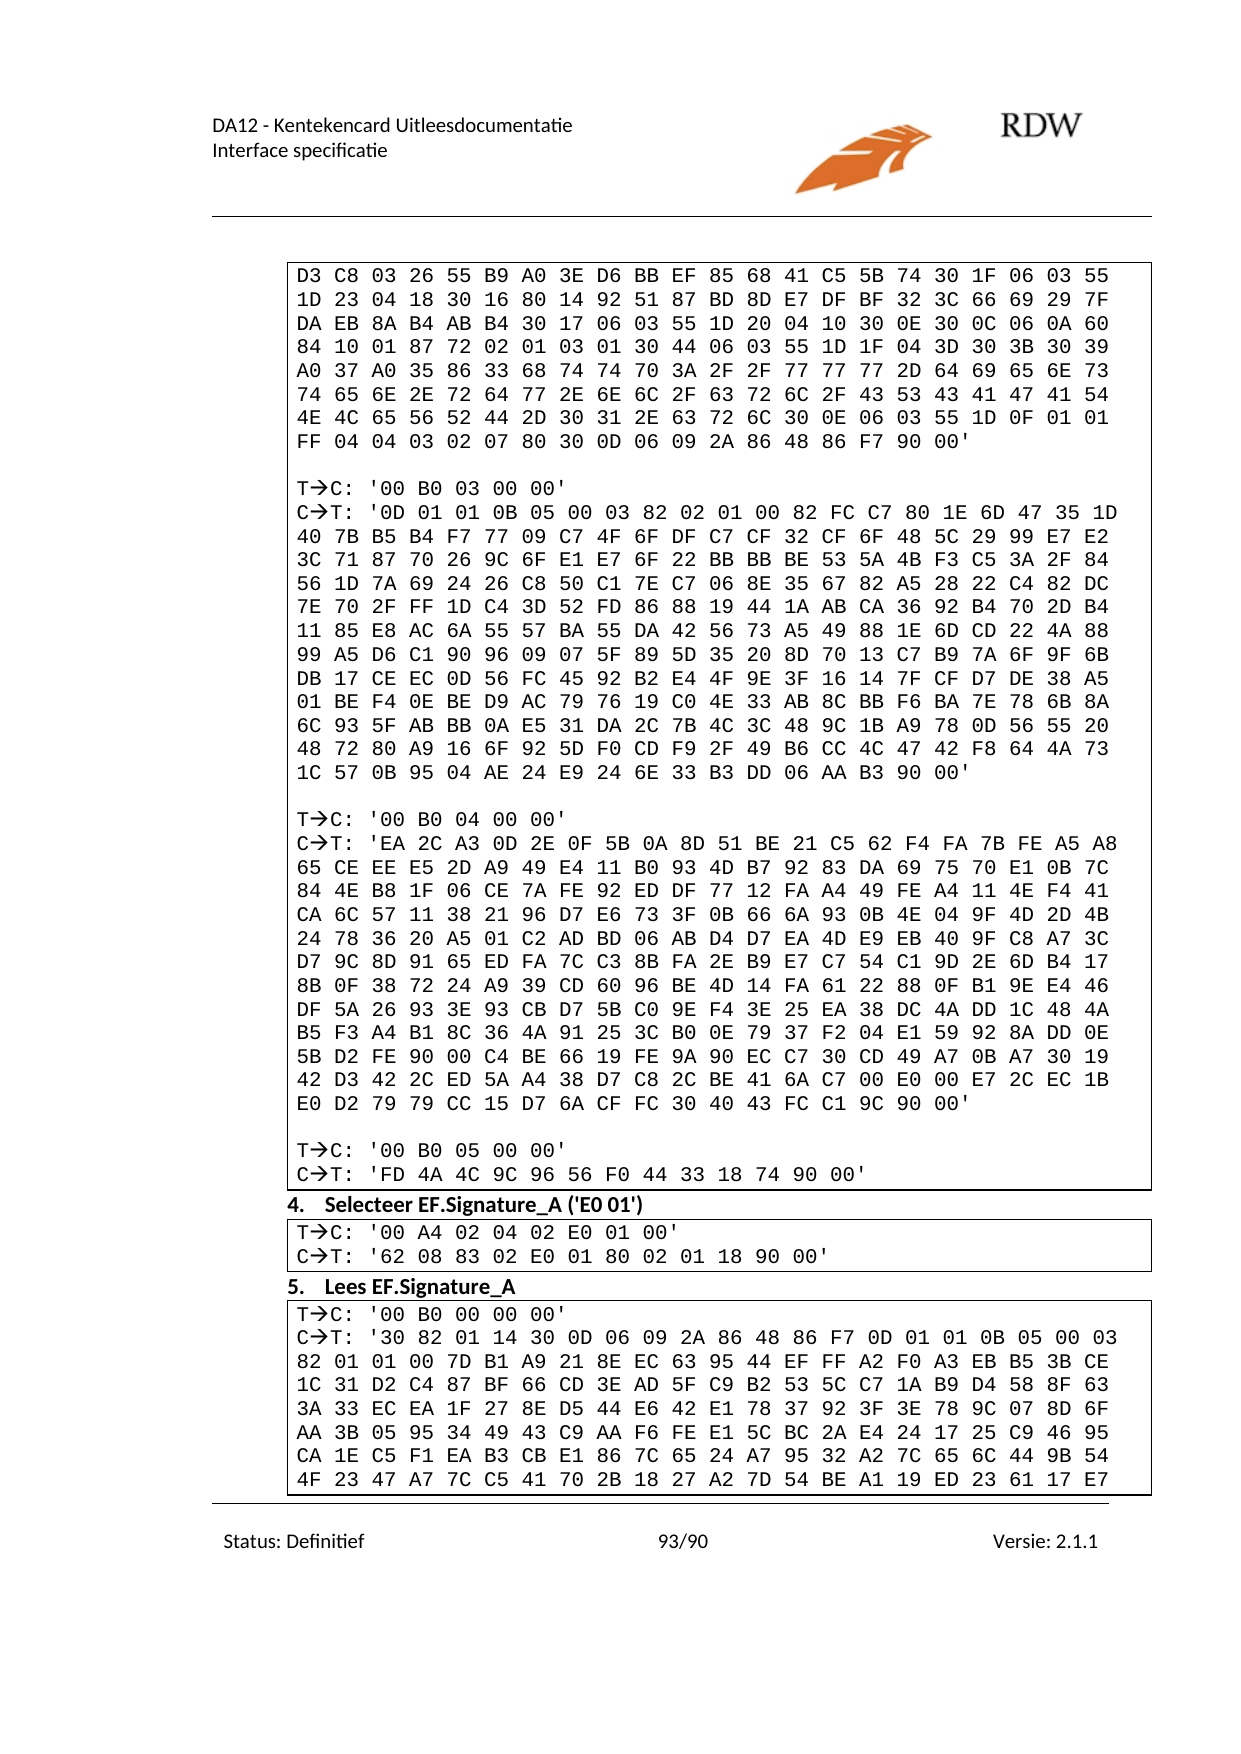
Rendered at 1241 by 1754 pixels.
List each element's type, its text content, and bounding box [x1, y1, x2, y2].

text CT: '30 82 01 14 30 0D 06 09 2A 86 48 86 F7 0D 01 01 0B 05 00 03 82 01 01 00 7D B1 A9 21 8E EC 63 95 44 EF FF A2 F0 A3 EB B5 3B CE 1C 31 D2 C4 87 BF 66 CD 3E AD 5F C9 B2 53 5C C7 1A B9 D4 58 8F 63 3A 33 EC EA 1F 27 8E D5 44 E6 42 E1 78 37 92 3F 3E 78 9C 07 8D 6F AA 3B 05 95 34 49 43 C9 AA F6 FE E1 5C BC 2A E4 24 17 25 C9 46 95 CA 1E C5 F1 EA B3 CB E1 86 7C 65 24 A7 95 32 A2 7C 65 6C 44 9B 54 4F 23 47 A7 7C C5 41 70 2B 18 27 A2 7D 54 BE A1 19 ED 23 61 17 E7 [288, 1324, 1151, 1494]
text CT: '0D 01 01 0B 05 00 03 82 02 01 00 82 FC C7 80 1E 6D 47 35 1D 40 7B B5 B4 F7 77 09 C7 4F 6F DF C7 CF 32 CF 6F 48 5C 29 99 E7 E2 3C 71 87 70 26 9C 6F E1 E7 6F 22 BB BB BE 53 5A 4B F3 C5 3A 2F 84 56 1D 7A 69 24 26 C8 50 C1 7E C7 06 8E 35 67 82 A5 28 22 C4 82 DC 7E 70 2F FF 1D C4 3D 52 FD 86 88 19 44 1A AB CA 36 92 B4 70 2D B4 11 85 E8 AC 6A 55 57 BA 55 DA 42 56 73 A5 49 88 1E 6D CD 22 4A 88 99 A5 D6 C1 90 96 09 07 5F 89 5D 35 20 8D 70 13 C7 B9 7A 6F 9F 6B DB 17 CE EC 0D 56 FC 45 92 B2 E4 4F 9E 3F 16 14 7F CF D7 DE 38 A5 01 BE F4 0E BE D9 AC 79 76 19 C0 4E 33 AB 8C BB F6 BA 7E 78 6B 8A 6C 93 5F AB BB 0A E5 31 DA 2C 7B 4C 3C 48 9C 1B A9 78 0D 56 55 20 48 72 80 A9 16 6F 92 5D F0 CD F9 2F 49 B6 CC 4C 47 42 F8 64 4A 73 1C 57 0B 95 04 AE 24 E9 24 6E 33 B3 DD 06 AA B3 90 00' [288, 499, 1151, 786]
text CT: '62 08 83 02 E0 01 80 02 01 18 90 00' [288, 1242, 1151, 1271]
text D3 C8 03 26 55 B9 A0 3E D6 BB EF 85 68 41 C5 5B 74 30 1F 06 03 55 1D 23 04 18 30 16 80 14 92 51 87 BD 8D E7 DF BF 32 3C 66 69 29 7F DA EB 8A B4 AB B4 30 17 06 03 55 1D 20 04 10 30 0E 30 0C 06 0A 60 84 10 01 87 72 02 01 03 01 30 44 06 03 55 1D 1F 04 3D 30 3B 30 39 A0 37 A0 35 86 33 68 74 74 70 3A 2F 2F 77 77 77 2D 64 69 65 6E 73 74 65 6E 2E 72 64 77 2E 6E 6C 2F 63 72 6C 2F 43 53 43 41 47 41 54 4E 4C 65 56 52 44 2D 30 31 2E 63 72 6C 30 0E 06 03 55 1D 0F 01 01 FF 04 04 03 02 07 80 30 0D 06 09 2A 86 48 86 F7 90 00' [288, 263, 1151, 454]
list Selecteer EF.Signature_A ('E0 01') [287, 1191, 1152, 1219]
text TC: '00 B0 03 00 00' [288, 475, 1151, 499]
text TC: '00 A4 02 04 02 E0 01 00' [288, 1220, 1151, 1242]
text CT: 'FD 4A 4C 9C 96 56 F0 44 33 18 74 90 00' [288, 1161, 1151, 1189]
text CT: 'EA 2C A3 0D 2E 0F 5B 0A 8D 51 BE 21 C5 62 F4 FA 7B FE A5 A8 65 CE EE E5 2D A9 49 E4 11 B0 93 4D B7 92 83 DA 69 75 70 E1 0B 7C 84 4E B8 1F 06 CE 7A FE 92 ED DF 77 12 FA A4 49 FE A4 11 4E F4 41 CA 6C 57 11 38 21 96 D7 E6 73 3F 0B 66 6A 93 0B 4E 04 9F 4D 2D 4B 24 78 36 20 A5 01 C2 AD BD 06 AB D4 D7 EA 4D E9 EB 40 9F C8 A7 3C D7 9C 8D 91 65 ED FA 7C C3 8B FA 2E B9 E7 C7 54 C1 9D 2E 6D B4 17 8B 0F 38 72 24 A9 39 CD 60 96 BE 4D 14 FA 61 22 88 0F B1 9E E4 46 DF 5A 26 93 3E 93 CB D7 5B C0 9E F4 3E 25 EA 38 DC 4A DD 1C 48 4A B5 F3 A4 B1 8C 36 4A 91 25 3C B0 0E 79 37 F2 04 E1 59 92 8A DD 0E 5B D2 FE 90 00 C4 BE 66 19 FE 9A 90 EC C7 30 CD 49 A7 0B A7 30 19 42 D3 42 2C ED 5A A4 38 D7 C8 2C BE 41 6A C7 00 E0 00 E7 2C EC 1B E0 D2 79 79 CC 15 D7 6A CF FC 30 40 43 FC C1 9C 90 00' [288, 830, 1151, 1117]
list Lees EF.Signature_A [287, 1272, 1152, 1300]
text TC: '00 B0 05 00 00' [288, 1137, 1151, 1161]
text TC: '00 B0 00 00 00' [288, 1301, 1151, 1324]
text TC: '00 B0 04 00 00' [288, 806, 1151, 830]
